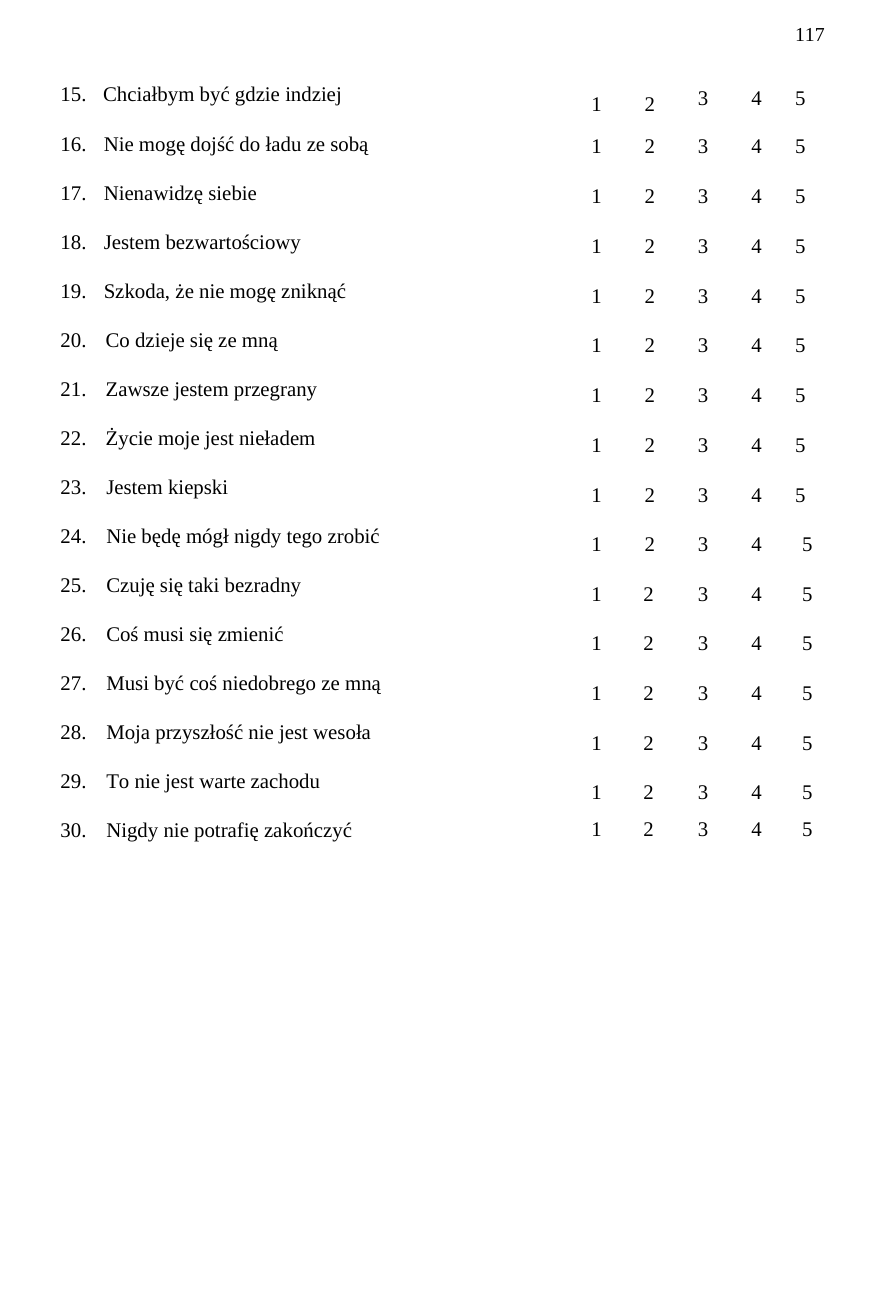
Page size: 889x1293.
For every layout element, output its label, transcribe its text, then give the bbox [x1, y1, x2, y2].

table_cell 1 [591, 121, 622, 171]
table_cell 3 [677, 370, 729, 420]
table_header 3 [677, 86, 729, 121]
table_cell 3 [677, 320, 729, 370]
table_cell 4 [729, 668, 783, 718]
table_cell 3 [677, 767, 729, 817]
table_cell 2 [622, 271, 677, 320]
table_cell 1 [591, 271, 622, 320]
table_cell 2 [622, 519, 677, 569]
table_cell 3 [677, 569, 729, 618]
table_cell 1 [591, 470, 622, 519]
table_cell 5 [783, 171, 817, 221]
table_cell 4 [729, 817, 783, 853]
list Nienawidzę siebie [60, 181, 387, 204]
table_cell 5 [783, 569, 817, 618]
table_cell 5 [783, 221, 817, 271]
table_cell 4 [729, 271, 783, 320]
table_cell 4 [729, 767, 783, 817]
list Musi być coś niedobrego ze mną [60, 671, 387, 695]
list Jestem bezwartościowy [60, 229, 387, 254]
list Nigdy nie potrafię zakończyć [60, 818, 387, 842]
table_cell 1 [591, 221, 622, 271]
table_cell 1 [591, 370, 622, 420]
table_cell 5 [783, 271, 817, 320]
table_cell 2 [622, 420, 677, 470]
table_cell 5 [783, 618, 817, 668]
table_cell 4 [729, 569, 783, 618]
list Szkoda, że nie mogę zniknąć [60, 279, 387, 303]
table_cell 2 [622, 370, 677, 420]
table_cell 3 [677, 668, 729, 718]
table_cell 2 [622, 569, 677, 618]
table_cell 2 [622, 470, 677, 519]
table_cell 2 [622, 221, 677, 271]
list Chciałbym być gdzie indziej [60, 82, 387, 106]
table_cell 2 [622, 817, 677, 853]
table_cell 3 [677, 618, 729, 668]
table_cell 1 [591, 817, 622, 853]
table_cell 3 [677, 420, 729, 470]
list Nie mogę dojść do ładu ze sobą [60, 131, 387, 156]
table_cell 4 [729, 171, 783, 221]
table_header 4 [729, 86, 783, 121]
text 117 [795, 23, 829, 46]
table_cell 5 [783, 121, 817, 171]
table_cell 5 [783, 370, 817, 420]
table_cell 1 [591, 519, 622, 569]
table_cell 3 [677, 718, 729, 767]
table_cell 4 [729, 519, 783, 569]
table_cell 2 [622, 767, 677, 817]
list Jestem kiepski [60, 475, 387, 499]
table_cell 3 [677, 121, 729, 171]
table_cell 5 [783, 320, 817, 370]
list To nie jest warte zachodu [60, 769, 387, 793]
table_cell 4 [729, 221, 783, 271]
table_cell 2 [622, 668, 677, 718]
table_cell 4 [729, 320, 783, 370]
table_cell 4 [729, 718, 783, 767]
table_cell 5 [783, 420, 817, 470]
table_cell 2 [622, 618, 677, 668]
table_cell 4 [729, 470, 783, 519]
table_cell 3 [677, 519, 729, 569]
table_cell 1 [591, 718, 622, 767]
table_header 2 [622, 86, 677, 121]
table_cell 3 [677, 817, 729, 853]
list Życie moje jest nieładem [60, 426, 387, 450]
list Moja przyszłość nie jest wesoła [60, 720, 387, 744]
table_cell 3 [677, 171, 729, 221]
table_cell 1 [591, 420, 622, 470]
table_cell 1 [591, 668, 622, 718]
table_header 1 [591, 86, 622, 121]
table_cell 3 [677, 470, 729, 519]
table_cell 4 [729, 121, 783, 171]
table_cell 5 [783, 668, 817, 718]
list Coś musi się zmienić [60, 622, 387, 646]
table_cell 4 [729, 618, 783, 668]
table_cell 1 [591, 569, 622, 618]
table_cell 3 [677, 221, 729, 271]
table_cell 2 [622, 171, 677, 221]
table_cell 2 [622, 320, 677, 370]
table_cell 4 [729, 370, 783, 420]
table_cell 4 [729, 420, 783, 470]
table_cell 5 [783, 767, 817, 817]
list Co dzieje się ze mną [60, 328, 387, 352]
table_cell 2 [622, 121, 677, 171]
table_header 5 [783, 86, 817, 121]
table_cell 3 [677, 271, 729, 320]
list Zawsze jestem przegrany [60, 377, 387, 401]
table_cell 5 [783, 718, 817, 767]
table_cell 5 [783, 519, 817, 569]
table_cell 1 [591, 767, 622, 817]
list Czuję się taki bezradny [60, 573, 387, 597]
table_cell 5 [783, 817, 817, 853]
table_cell 5 [783, 470, 817, 519]
table_cell 2 [622, 718, 677, 767]
list Nie będę mógł nigdy tego zrobić [60, 524, 387, 548]
table_cell 1 [591, 171, 622, 221]
table_cell 1 [591, 320, 622, 370]
table_cell 1 [591, 618, 622, 668]
